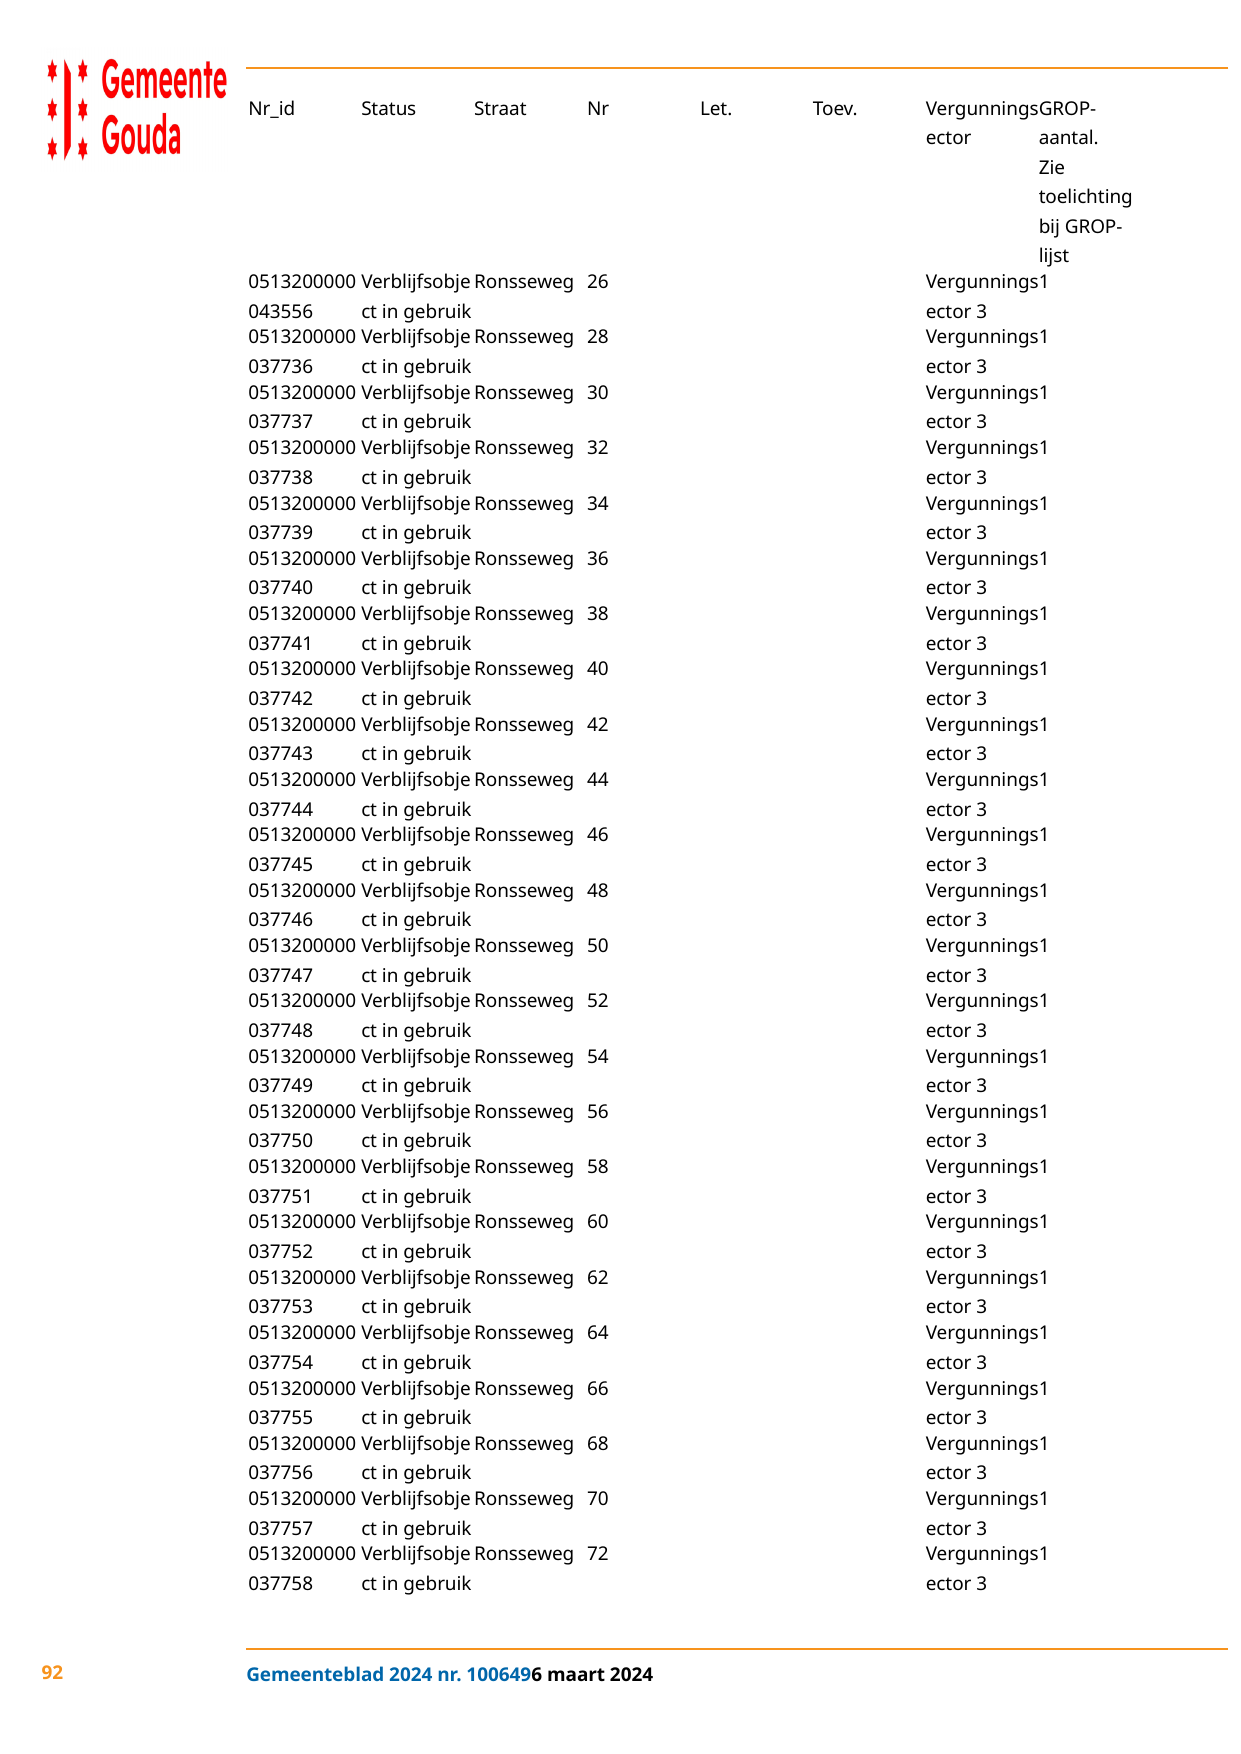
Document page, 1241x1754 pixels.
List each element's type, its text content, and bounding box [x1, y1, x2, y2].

table_cell 0513200000037739 [248, 490, 361, 545]
table_cell [813, 1098, 926, 1153]
table_cell 0513200000037758 [248, 1541, 361, 1596]
table_cell [813, 766, 926, 822]
table_cell [700, 545, 813, 600]
table_cell 0513200000037752 [248, 1209, 361, 1264]
table_cell 66 [587, 1375, 700, 1430]
table_cell 0513200000037753 [248, 1264, 361, 1319]
table_cell Verblijfsobject in gebruik [361, 711, 474, 766]
table_cell [700, 379, 813, 434]
table_cell 1 [1039, 988, 1152, 1043]
table_cell Vergunningsector 3 [926, 877, 1038, 932]
table_cell Ronsseweg [474, 324, 587, 379]
table_cell 32 [587, 434, 700, 490]
table_cell Vergunningsector 3 [926, 656, 1038, 711]
table_cell [813, 1209, 926, 1264]
table_cell Ronsseweg [474, 1043, 587, 1098]
table_cell [813, 711, 926, 766]
table_cell 1 [1039, 269, 1152, 324]
table_cell [813, 932, 926, 987]
table_cell [700, 711, 813, 766]
table_cell [700, 1264, 813, 1319]
table_cell Verblijfsobject in gebruik [361, 766, 474, 822]
table_cell [700, 932, 813, 987]
table_cell Vergunningsector 3 [926, 766, 1038, 822]
table_cell Verblijfsobject in gebruik [361, 1098, 474, 1153]
table_cell 0513200000037737 [248, 379, 361, 434]
table_cell 0513200000037740 [248, 545, 361, 600]
table_cell 60 [587, 1209, 700, 1264]
table_cell [813, 600, 926, 656]
table_cell 0513200000037757 [248, 1485, 361, 1541]
picture [41, 47, 231, 172]
table_cell [700, 434, 813, 490]
table_cell 56 [587, 1098, 700, 1153]
table_cell Ronsseweg [474, 600, 587, 656]
table_cell 42 [587, 711, 700, 766]
table_cell [700, 877, 813, 932]
table_cell Vergunningsector 3 [926, 269, 1038, 324]
table_cell Verblijfsobject in gebruik [361, 1043, 474, 1098]
table_cell Verblijfsobject in gebruik [361, 1264, 474, 1319]
table_cell 1 [1039, 324, 1152, 379]
table_cell Vergunningsector 3 [926, 822, 1038, 877]
table_cell [813, 656, 926, 711]
table_header Vergunningsector [926, 95, 1038, 268]
table_cell 1 [1039, 656, 1152, 711]
table_cell Verblijfsobject in gebruik [361, 988, 474, 1043]
table_header Toev. [813, 95, 926, 268]
table_cell 70 [587, 1485, 700, 1541]
table_cell 1 [1039, 1375, 1152, 1430]
table_cell [700, 1043, 813, 1098]
table_cell Ronsseweg [474, 877, 587, 932]
table_cell Verblijfsobject in gebruik [361, 600, 474, 656]
table_cell 30 [587, 379, 700, 434]
table_cell [700, 1209, 813, 1264]
table_cell 1 [1039, 490, 1152, 545]
table_cell 38 [587, 600, 700, 656]
table_cell 1 [1039, 711, 1152, 766]
table_cell [700, 1154, 813, 1209]
table_cell Ronsseweg [474, 1154, 587, 1209]
table_cell Verblijfsobject in gebruik [361, 269, 474, 324]
table_cell Ronsseweg [474, 379, 587, 434]
table_cell 1 [1039, 1098, 1152, 1153]
table_cell Vergunningsector 3 [926, 932, 1038, 987]
table_cell Verblijfsobject in gebruik [361, 1319, 474, 1375]
table_cell Verblijfsobject in gebruik [361, 324, 474, 379]
table_cell Ronsseweg [474, 1541, 587, 1596]
table_cell Vergunningsector 3 [926, 600, 1038, 656]
table_cell 36 [587, 545, 700, 600]
table_header GROP-aantal. Zie toelichting bij GROP-lijst [1039, 95, 1152, 268]
table_cell 50 [587, 932, 700, 987]
table_cell [700, 490, 813, 545]
table_cell 40 [587, 656, 700, 711]
table_cell Vergunningsector 3 [926, 1154, 1038, 1209]
table_cell Ronsseweg [474, 766, 587, 822]
table_cell Ronsseweg [474, 1430, 587, 1485]
table_cell Vergunningsector 3 [926, 1541, 1038, 1596]
table_cell [813, 1319, 926, 1375]
table_cell 1 [1039, 545, 1152, 600]
table_cell Vergunningsector 3 [926, 1375, 1038, 1430]
table_cell Vergunningsector 3 [926, 545, 1038, 600]
table_cell 46 [587, 822, 700, 877]
table_cell 1 [1039, 1319, 1152, 1375]
table_cell [700, 1430, 813, 1485]
table_cell 0513200000037747 [248, 932, 361, 987]
table_cell 0513200000037750 [248, 1098, 361, 1153]
table_cell 1 [1039, 1043, 1152, 1098]
table_cell [813, 1541, 926, 1596]
table_cell [813, 988, 926, 1043]
table_cell Ronsseweg [474, 711, 587, 766]
table_cell 1 [1039, 1485, 1152, 1541]
table_cell Ronsseweg [474, 988, 587, 1043]
table_cell Verblijfsobject in gebruik [361, 1209, 474, 1264]
table_cell Vergunningsector 3 [926, 1043, 1038, 1098]
table_cell Verblijfsobject in gebruik [361, 1541, 474, 1596]
table_cell Ronsseweg [474, 822, 587, 877]
table_cell 44 [587, 766, 700, 822]
table_cell 0513200000037743 [248, 711, 361, 766]
table_cell [813, 1485, 926, 1541]
table_cell [813, 434, 926, 490]
table_cell 34 [587, 490, 700, 545]
table_cell 28 [587, 324, 700, 379]
table_cell 1 [1039, 766, 1152, 822]
table_cell Verblijfsobject in gebruik [361, 1430, 474, 1485]
table_cell [813, 1430, 926, 1485]
table_cell 0513200000037748 [248, 988, 361, 1043]
table_cell [813, 269, 926, 324]
table_cell Ronsseweg [474, 1098, 587, 1153]
table_cell 0513200000037755 [248, 1375, 361, 1430]
table_cell 0513200000037756 [248, 1430, 361, 1485]
table_cell [700, 1098, 813, 1153]
table_cell [813, 1375, 926, 1430]
table_cell 0513200000037742 [248, 656, 361, 711]
table_cell [813, 379, 926, 434]
table_cell 26 [587, 269, 700, 324]
table_cell Vergunningsector 3 [926, 434, 1038, 490]
table_cell 1 [1039, 379, 1152, 434]
table_cell Vergunningsector 3 [926, 324, 1038, 379]
table_cell [700, 1541, 813, 1596]
table_cell Ronsseweg [474, 490, 587, 545]
table_cell Ronsseweg [474, 1264, 587, 1319]
table_cell Ronsseweg [474, 545, 587, 600]
table_cell Verblijfsobject in gebruik [361, 490, 474, 545]
table_cell Verblijfsobject in gebruik [361, 932, 474, 987]
table_cell Verblijfsobject in gebruik [361, 1375, 474, 1430]
table_cell [813, 1264, 926, 1319]
table_cell Vergunningsector 3 [926, 1430, 1038, 1485]
table_cell [700, 656, 813, 711]
table_cell Vergunningsector 3 [926, 988, 1038, 1043]
table_cell [700, 1375, 813, 1430]
table_cell 0513200000037745 [248, 822, 361, 877]
table_cell 1 [1039, 1430, 1152, 1485]
table_cell 0513200000037749 [248, 1043, 361, 1098]
table_cell Ronsseweg [474, 434, 587, 490]
table_header Nr [587, 95, 700, 268]
table_cell 1 [1039, 877, 1152, 932]
table_cell 64 [587, 1319, 700, 1375]
table_cell Ronsseweg [474, 932, 587, 987]
table_cell [700, 1485, 813, 1541]
table_cell Verblijfsobject in gebruik [361, 656, 474, 711]
table_cell [700, 1319, 813, 1375]
table_cell [813, 1154, 926, 1209]
table_cell Verblijfsobject in gebruik [361, 822, 474, 877]
table_cell 1 [1039, 1209, 1152, 1264]
table_header Let. [700, 95, 813, 268]
table_cell 0513200000037738 [248, 434, 361, 490]
table_cell [700, 269, 813, 324]
table_cell Vergunningsector 3 [926, 711, 1038, 766]
table_cell 68 [587, 1430, 700, 1485]
table_cell 62 [587, 1264, 700, 1319]
table_cell [813, 324, 926, 379]
table_cell 52 [587, 988, 700, 1043]
table_cell 0513200000037751 [248, 1154, 361, 1209]
table_cell 0513200000037746 [248, 877, 361, 932]
table_cell Ronsseweg [474, 656, 587, 711]
table_cell 54 [587, 1043, 700, 1098]
table_cell 1 [1039, 1154, 1152, 1209]
table_cell [813, 822, 926, 877]
table_cell 72 [587, 1541, 700, 1596]
table_cell Ronsseweg [474, 1319, 587, 1375]
table_cell 1 [1039, 434, 1152, 490]
table_cell 0513200000037736 [248, 324, 361, 379]
table_cell Verblijfsobject in gebruik [361, 1485, 474, 1541]
table_cell 0513200000037744 [248, 766, 361, 822]
table_cell Vergunningsector 3 [926, 490, 1038, 545]
table_cell 0513200000037754 [248, 1319, 361, 1375]
table_cell 58 [587, 1154, 700, 1209]
table_cell Vergunningsector 3 [926, 379, 1038, 434]
table_cell [813, 877, 926, 932]
table_cell Ronsseweg [474, 269, 587, 324]
table_cell Verblijfsobject in gebruik [361, 379, 474, 434]
table_cell Verblijfsobject in gebruik [361, 1154, 474, 1209]
table_cell 1 [1039, 1264, 1152, 1319]
table_cell [813, 1043, 926, 1098]
table_cell 0513200000037741 [248, 600, 361, 656]
table_header Straat [474, 95, 587, 268]
table_cell Vergunningsector 3 [926, 1264, 1038, 1319]
table_header Nr_id [248, 95, 361, 268]
table_cell Ronsseweg [474, 1485, 587, 1541]
table_cell 48 [587, 877, 700, 932]
table_cell [700, 766, 813, 822]
table_cell Ronsseweg [474, 1209, 587, 1264]
table_cell 0513200000043556 [248, 269, 361, 324]
table_cell Verblijfsobject in gebruik [361, 877, 474, 932]
table_header Status [361, 95, 474, 268]
table_cell [813, 545, 926, 600]
table_cell [700, 988, 813, 1043]
table_cell [700, 600, 813, 656]
table_cell [700, 324, 813, 379]
table_cell Ronsseweg [474, 1375, 587, 1430]
table_cell Vergunningsector 3 [926, 1319, 1038, 1375]
table_cell 1 [1039, 822, 1152, 877]
table_cell 1 [1039, 600, 1152, 656]
table_cell Verblijfsobject in gebruik [361, 434, 474, 490]
table_cell Vergunningsector 3 [926, 1485, 1038, 1541]
table_cell 1 [1039, 1541, 1152, 1596]
table_cell 1 [1039, 932, 1152, 987]
table_cell Verblijfsobject in gebruik [361, 545, 474, 600]
table_cell [700, 822, 813, 877]
table_cell [813, 490, 926, 545]
table_cell Vergunningsector 3 [926, 1209, 1038, 1264]
table_cell Vergunningsector 3 [926, 1098, 1038, 1153]
